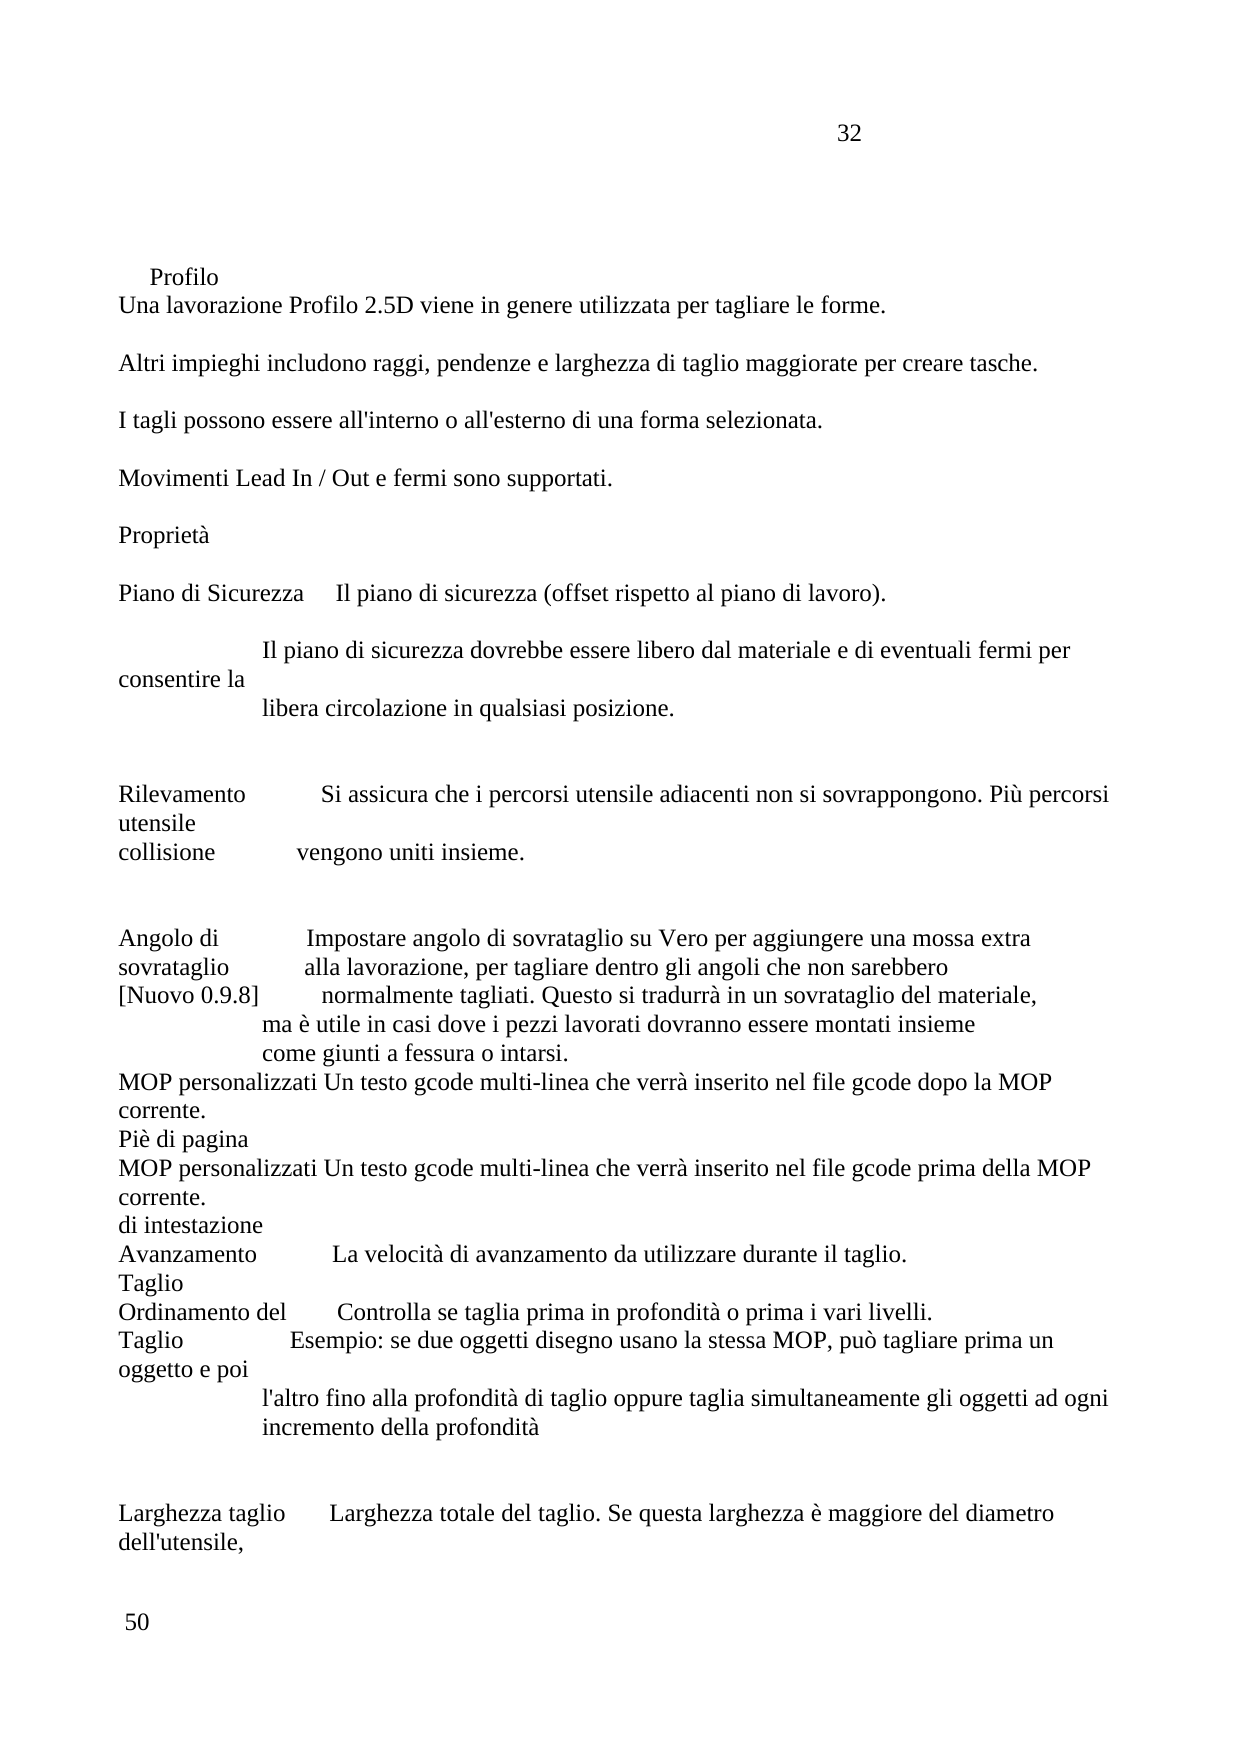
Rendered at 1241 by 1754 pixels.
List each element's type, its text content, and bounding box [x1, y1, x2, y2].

text [Nuovo 0.9.8] normalmente tagliati. Questo si tradurrà in un sovrataglio del materiale, [118, 981, 1122, 1009]
text Angolo di Impostare angolo di sovrataglio su Vero per aggiungere una mossa extra [118, 923, 1122, 952]
text di intestazione [118, 1211, 1122, 1239]
text l'altro fino alla profondità di taglio oppure taglia simultaneamente gli oggetti ad ogni [118, 1383, 1122, 1412]
text incremento della profondità [118, 1412, 1122, 1441]
text ma è utile in casi dove i pezzi lavorati dovranno essere montati insieme [118, 1009, 1122, 1038]
text Taglio [118, 1268, 1122, 1297]
text Rilevamento Si assicura che i percorsi utensile adiacenti non si sovrappongono. Più percorsi utensile [118, 779, 1122, 837]
text come giunti a fessura o intarsi. [118, 1038, 1122, 1067]
text Profilo [118, 262, 1122, 291]
text Piano di Sicurezza Il piano di sicurezza (offset rispetto al piano di lavoro). [118, 578, 1122, 607]
text Altri impieghi includono raggi, pendenze e larghezza di taglio maggiorate per creare tasche. [118, 348, 1122, 377]
text sovrataglio alla lavorazione, per tagliare dentro gli angoli che non sarebbero [118, 952, 1122, 981]
text I tagli possono essere all'interno o all'esterno di una forma selezionata. [118, 406, 1122, 434]
text Larghezza taglio Larghezza totale del taglio. Se questa larghezza è maggiore del diametro dell'utensile, [118, 1498, 1122, 1556]
text libera circolazione in qualsiasi posizione. [118, 693, 1122, 722]
text MOP personalizzati Un testo gcode multi-linea che verrà inserito nel file gcode dopo la MOP corrente. [118, 1067, 1122, 1124]
text Proprietà [118, 521, 1122, 549]
text Una lavorazione Profilo 2.5D viene in genere utilizzata per tagliare le forme. [118, 291, 1122, 319]
text Avanzamento La velocità di avanzamento da utilizzare durante il taglio. [118, 1239, 1122, 1268]
text collisione vengono uniti insieme. [118, 837, 1122, 866]
text Ordinamento del Controlla se taglia prima in profondità o prima i vari livelli. [118, 1297, 1122, 1326]
text Taglio Esempio: se due oggetti disegno usano la stessa MOP, può tagliare prima un oggetto e poi [118, 1326, 1122, 1383]
text Piè di pagina [118, 1124, 1122, 1153]
text 32 [118, 118, 1122, 147]
text MOP personalizzati Un testo gcode multi-linea che verrà inserito nel file gcode prima della MOP corrente. [118, 1153, 1122, 1211]
text Il piano di sicurezza dovrebbe essere libero dal materiale e di eventuali fermi per consentire la [118, 636, 1122, 693]
text Movimenti Lead In / Out e fermi sono supportati. [118, 463, 1122, 492]
